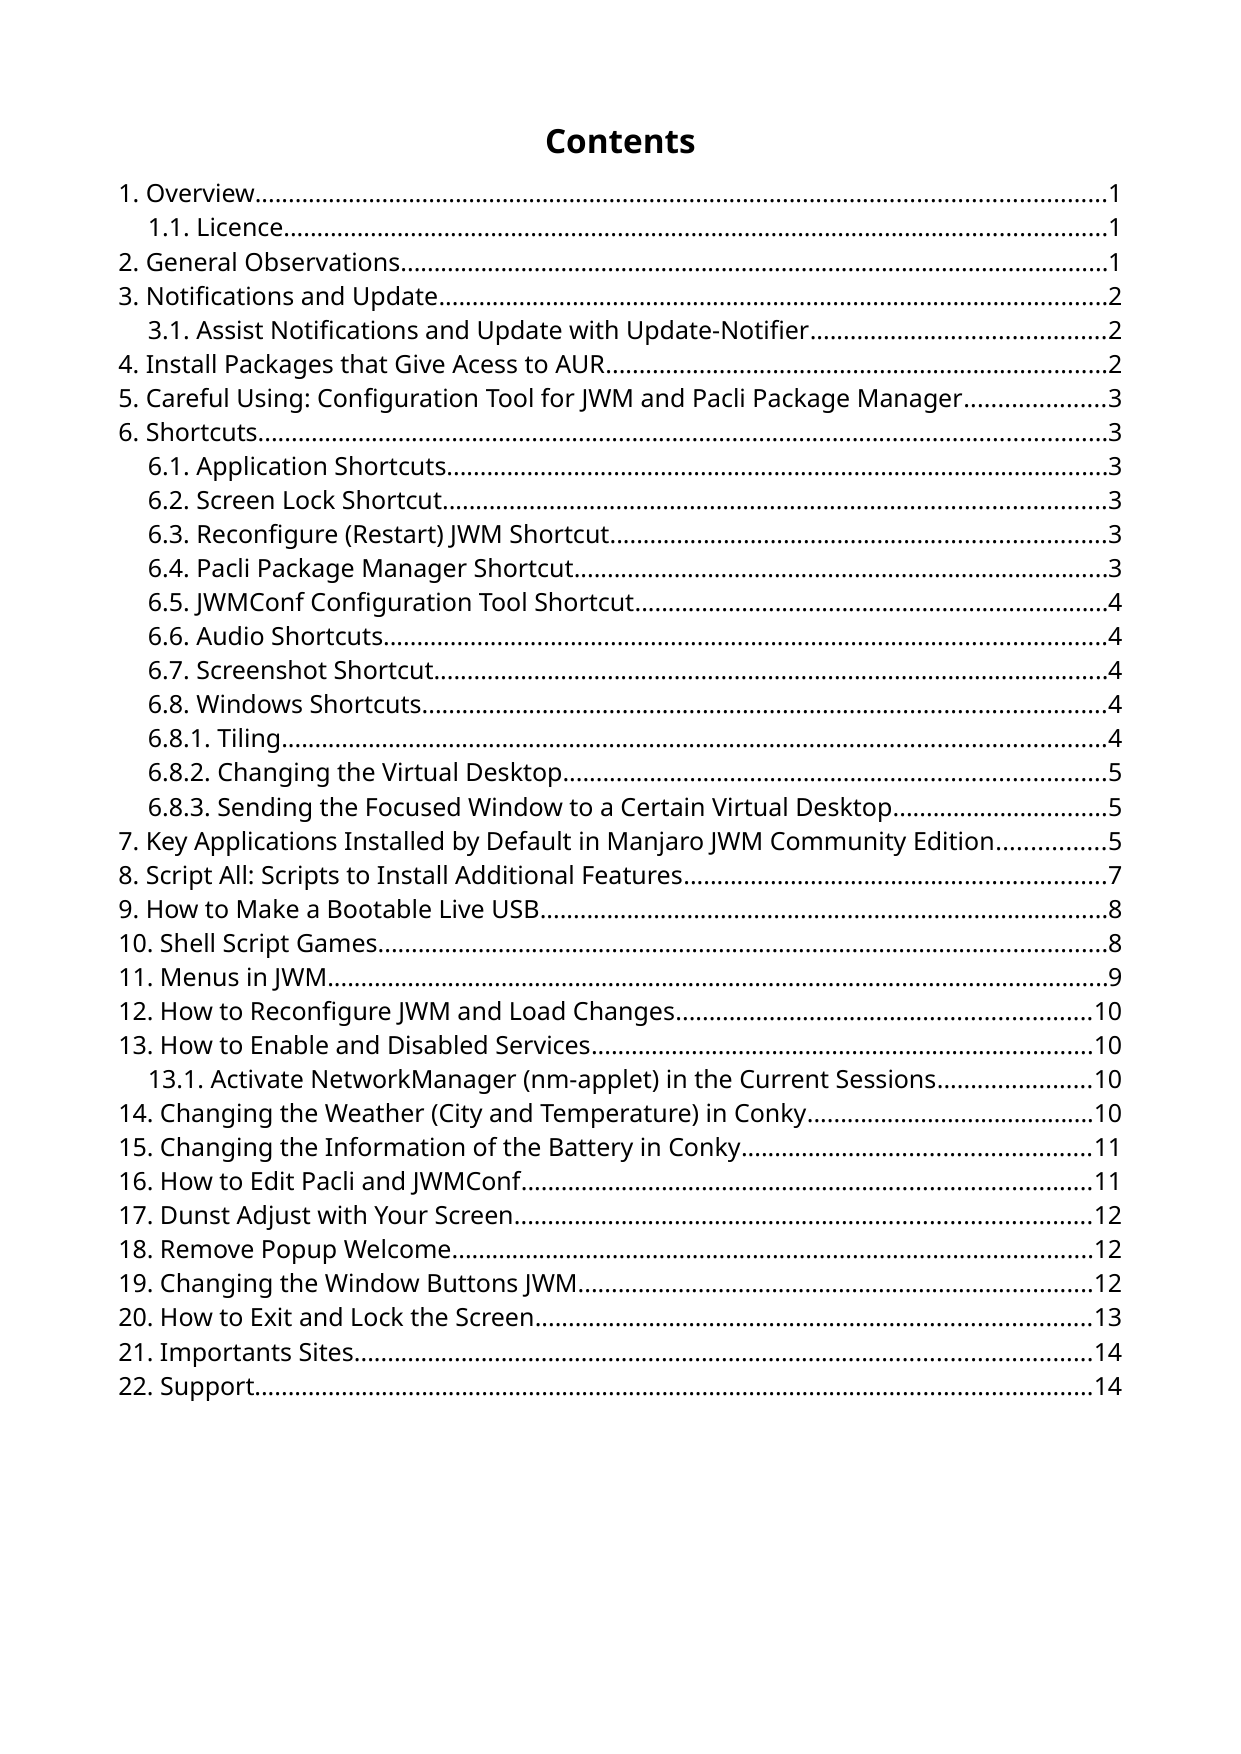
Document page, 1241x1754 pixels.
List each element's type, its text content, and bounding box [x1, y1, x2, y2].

text 6.8.2. Changing the Virtual Desktop 5 [148, 755, 1122, 789]
text 4. Install Packages that Give Acess to AUR 2 [118, 346, 1122, 380]
text 7. Key Applications Installed by Default in Manjaro JWM Community Edition 5 [118, 823, 1122, 857]
text 6.5. JWMConf Configuration Tool Shortcut 4 [148, 585, 1122, 619]
text 17. Dunst Adjust with Your Screen 12 [118, 1198, 1122, 1232]
text 2. General Observations 1 [118, 244, 1122, 278]
subtitle Contents [118, 118, 1122, 163]
text 16. How to Edit Pacli and JWMConf 11 [118, 1164, 1122, 1198]
text 3.1. Assist Notifications and Update with Update-Notifier 2 [148, 312, 1122, 346]
text 1.1. Licence 1 [148, 210, 1122, 244]
text 8. Script All: Scripts to Install Additional Features 7 [118, 857, 1122, 891]
text 6.3. Reconfigure (Restart) JWM Shortcut 3 [148, 517, 1122, 551]
text 18. Remove Popup Welcome 12 [118, 1232, 1122, 1266]
text 6.2. Screen Lock Shortcut 3 [148, 483, 1122, 517]
text 12. How to Reconfigure JWM and Load Changes 10 [118, 993, 1122, 1028]
text 14. Changing the Weather (City and Temperature) in Conky 10 [118, 1096, 1122, 1130]
text 3. Notifications and Update 2 [118, 278, 1122, 312]
text 1. Overview 1 [118, 176, 1122, 210]
text 15. Changing the Information of the Battery in Conky 11 [118, 1130, 1122, 1164]
text 6.4. Pacli Package Manager Shortcut 3 [148, 551, 1122, 585]
text 6.8.1. Tiling 4 [148, 721, 1122, 755]
text 22. Support 14 [118, 1368, 1122, 1402]
text 10. Shell Script Games 8 [118, 925, 1122, 959]
text 6.6. Audio Shortcuts 4 [148, 619, 1122, 653]
text 6.8. Windows Shortcuts 4 [148, 687, 1122, 721]
text 5. Careful Using: Configuration Tool for JWM and Pacli Package Manager 3 [118, 380, 1122, 414]
text 9. How to Make a Bootable Live USB 8 [118, 891, 1122, 925]
text 21. Importants Sites 14 [118, 1334, 1122, 1368]
text 13.1. Activate NetworkManager (nm-applet) in the Current Sessions 10 [148, 1062, 1122, 1096]
text 6. Shortcuts 3 [118, 414, 1122, 448]
text 13. How to Enable and Disabled Services 10 [118, 1028, 1122, 1062]
text 6.1. Application Shortcuts 3 [148, 448, 1122, 483]
text 19. Changing the Window Buttons JWM 12 [118, 1266, 1122, 1300]
text 20. How to Exit and Lock the Screen 13 [118, 1300, 1122, 1334]
text 11. Menus in JWM 9 [118, 959, 1122, 993]
text 6.7. Screenshot Shortcut 4 [148, 653, 1122, 687]
text 6.8.3. Sending the Focused Window to a Certain Virtual Desktop 5 [148, 789, 1122, 823]
